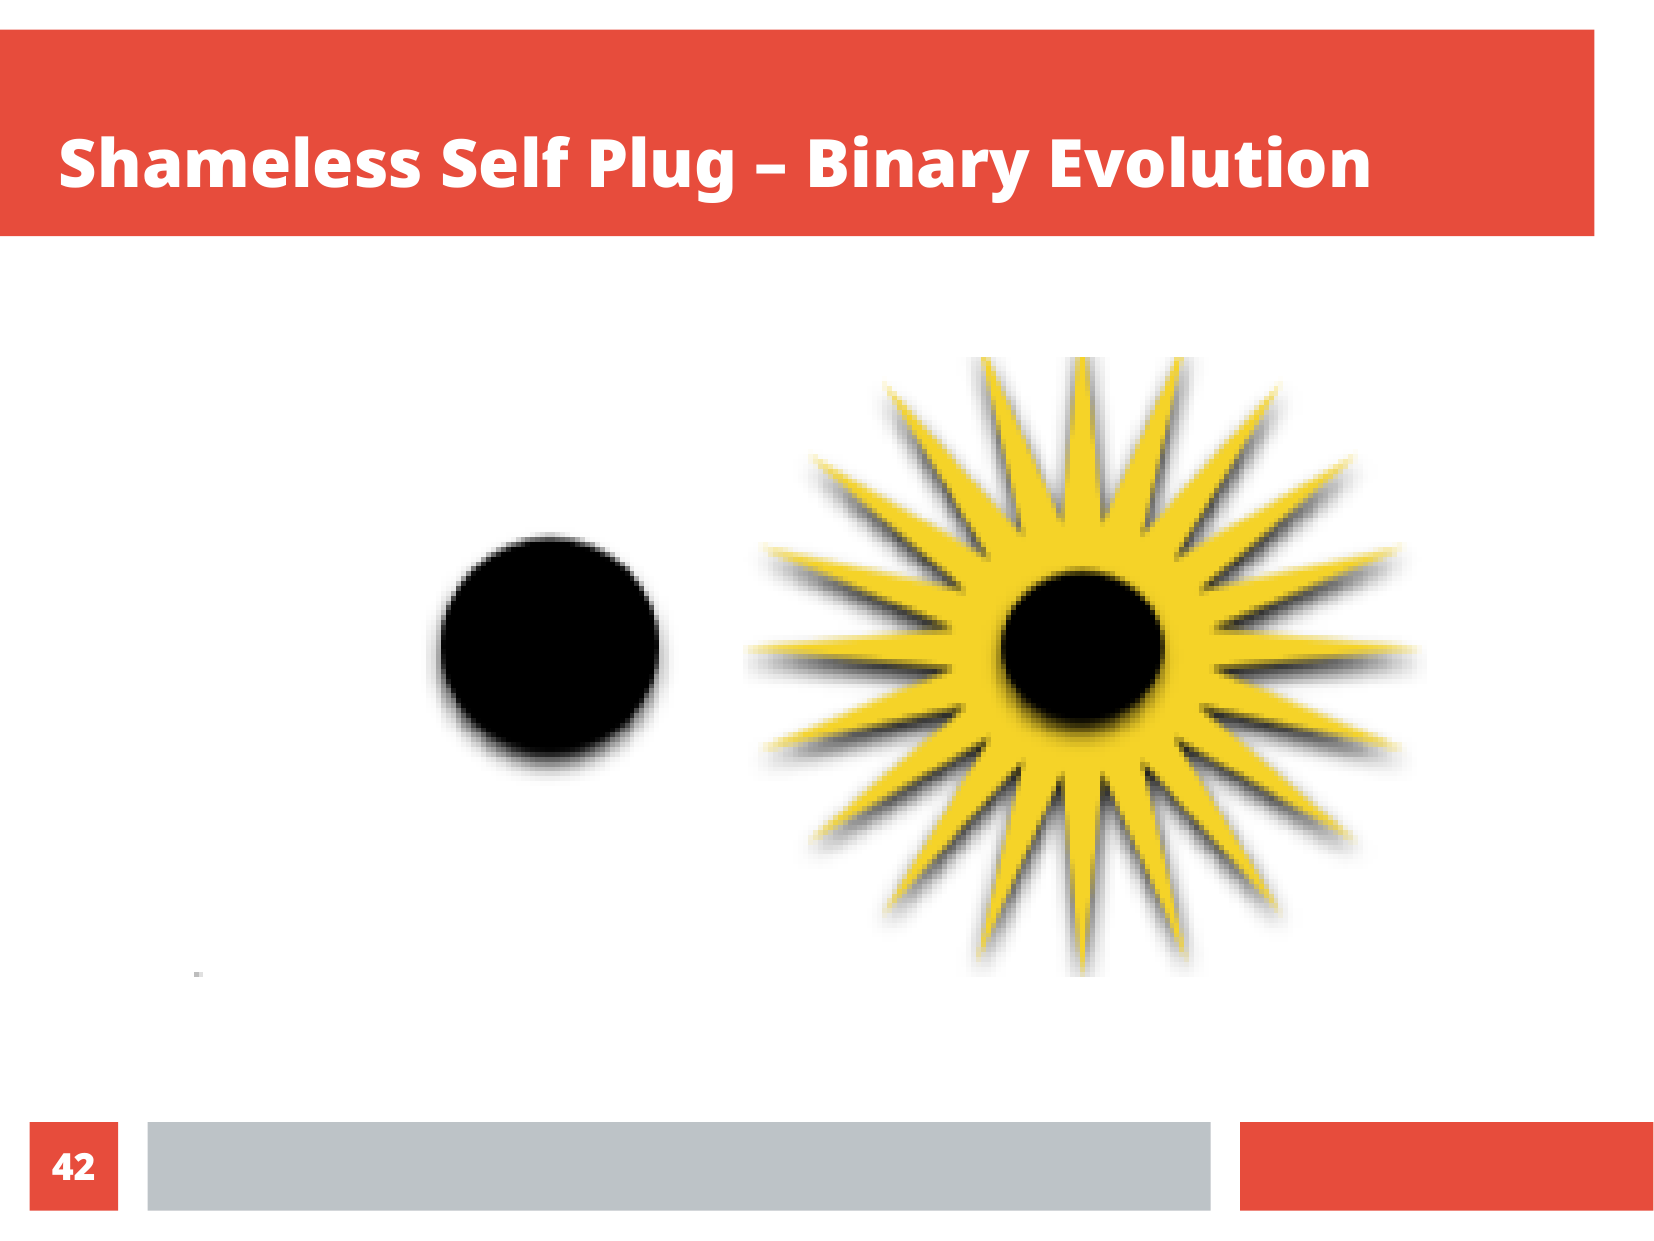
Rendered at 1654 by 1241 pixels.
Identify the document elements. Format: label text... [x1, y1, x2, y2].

title Shameless Self Plug – Binary Evolution [59, 59, 1595, 207]
picture [95, 357, 1601, 977]
